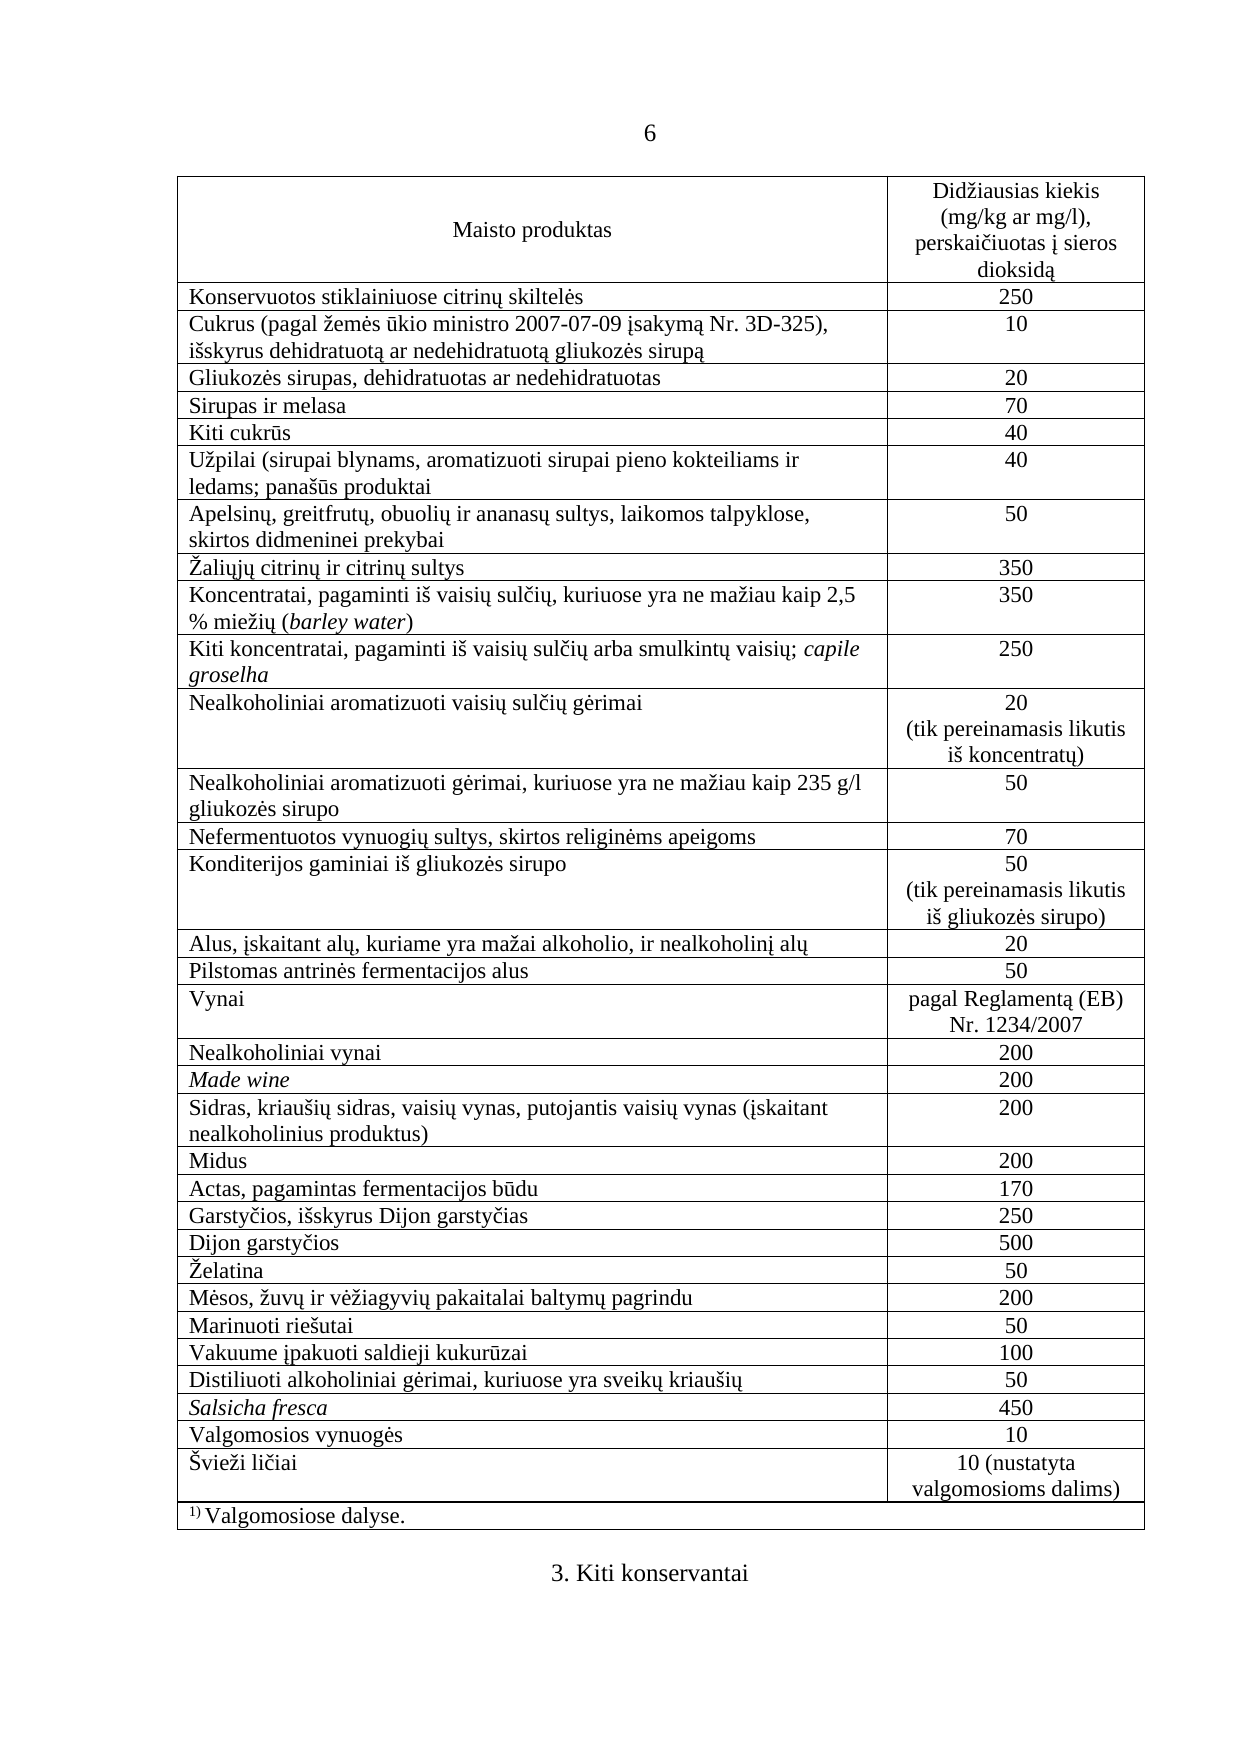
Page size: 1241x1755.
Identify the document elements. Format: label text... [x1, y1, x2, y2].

table_cell Cukrus (pagal žemės ūkio ministro 2007-07-09 įsakymą Nr. 3D-325), išskyrus dehidratuotą ar nedehidratuotą gliukozės sirupą [178, 311, 887, 363]
table_cell Vynai [178, 985, 887, 1038]
table_cell Vakuume įpakuoti saldieji kukurūzai [178, 1339, 887, 1365]
table_cell Žaliųjų citrinų ir citrinų sultys [178, 554, 887, 580]
table_cell Nealkoholiniai aromatizuoti vaisių sulčių gėrimai [178, 689, 887, 768]
table_cell 170 [888, 1175, 1144, 1201]
table_cell Garstyčios, išskyrus Dijon garstyčias [178, 1202, 887, 1228]
table_cell 50 [888, 958, 1144, 984]
table_cell Sirupas ir melasa [178, 392, 887, 418]
table_cell Užpilai (sirupai blynams, aromatizuoti sirupai pieno kokteiliams ir ledams; panašūs produktai [178, 446, 887, 499]
table_header Didžiausias kiekis (mg/kg ar mg/l), perskaičiuotas į sieros dioksidą [888, 177, 1144, 282]
table_cell Pilstomas antrinės fermentacijos alus [178, 958, 887, 984]
table_cell 40 [888, 419, 1144, 445]
table_cell 50 [888, 1366, 1144, 1393]
table_cell Midus [178, 1147, 887, 1174]
table_cell 50 (tik pereinamasis likutis iš gliukozės sirupo) [888, 850, 1144, 929]
table_cell 200 [888, 1284, 1144, 1311]
table_cell Distiliuoti alkoholiniai gėrimai, kuriuose yra sveikų kriaušių [178, 1366, 887, 1393]
table_cell 50 [888, 500, 1144, 553]
table_cell 100 [888, 1339, 1144, 1365]
table_cell Švieži ličiai [178, 1449, 887, 1501]
table_cell 10 [888, 1421, 1144, 1448]
table_cell 20 [888, 364, 1144, 391]
table_cell Nealkoholiniai aromatizuoti gėrimai, kuriuose yra ne mažiau kaip 235 g/l gliukozės sirupo [178, 769, 887, 822]
table_cell 250 [888, 283, 1144, 309]
table_cell 20 (tik pereinamasis likutis iš koncentratų) [888, 689, 1144, 768]
table_cell 250 [888, 635, 1144, 688]
table_cell 450 [888, 1394, 1144, 1420]
table_cell Valgomosios vynuogės [178, 1421, 887, 1448]
table_cell Made wine [178, 1066, 887, 1092]
table_cell 250 [888, 1202, 1144, 1228]
table_cell pagal Reglamentą (EB) Nr. 1234/2007 [888, 985, 1144, 1038]
table_cell Kiti koncentratai, pagaminti iš vaisių sulčių arba smulkintų vaisių; capile groselha [178, 635, 887, 688]
table_cell Salsicha fresca [178, 1394, 887, 1420]
table_cell 50 [888, 769, 1144, 822]
table_cell 200 [888, 1094, 1144, 1146]
table_cell 40 [888, 446, 1144, 499]
text 3. Kiti konservantai [177, 1558, 1122, 1587]
table_cell Gliukozės sirupas, dehidratuotas ar nedehidratuotas [178, 364, 887, 391]
table_cell 20 [888, 930, 1144, 957]
table_cell 200 [888, 1066, 1144, 1092]
table_cell Kiti cukrūs [178, 419, 887, 445]
table_cell Konditerijos gaminiai iš gliukozės sirupo [178, 850, 887, 929]
table_cell 70 [888, 823, 1144, 849]
table_cell 70 [888, 392, 1144, 418]
table_cell 10 (nustatyta valgomosioms dalims) [888, 1449, 1144, 1501]
table_cell 200 [888, 1039, 1144, 1065]
table_cell 350 [888, 554, 1144, 580]
table_cell Dijon garstyčios [178, 1230, 887, 1256]
table_cell Mėsos, žuvų ir vėžiagyvių pakaitalai baltymų pagrindu [178, 1284, 887, 1311]
table_cell Marinuoti riešutai [178, 1312, 887, 1338]
table_cell Alus, įskaitant alų, kuriame yra mažai alkoholio, ir nealkoholinį alų [178, 930, 887, 957]
table_header Maisto produktas [178, 177, 887, 282]
table_cell 50 [888, 1257, 1144, 1283]
table_cell 10 [888, 311, 1144, 363]
table_cell Apelsinų, greitfrutų, obuolių ir ananasų sultys, laikomos talpyklose, skirtos didmeninei prekybai [178, 500, 887, 553]
table_cell Koncentratai, pagaminti iš vaisių sulčių, kuriuose yra ne mažiau kaip 2,5 % miežių (barley water) [178, 581, 887, 634]
table_cell Sidras, kriaušių sidras, vaisių vynas, putojantis vaisių vynas (įskaitant nealkoholinius produktus) [178, 1094, 887, 1146]
table_cell 350 [888, 581, 1144, 634]
table_cell Želatina [178, 1257, 887, 1283]
table_cell Nealkoholiniai vynai [178, 1039, 887, 1065]
table_cell 200 [888, 1147, 1144, 1174]
table_cell Nefermentuotos vynuogių sultys, skirtos religinėms apeigoms [178, 823, 887, 849]
table_cell Konservuotos stiklainiuose citrinų skiltelės [178, 283, 887, 309]
table_cell Actas, pagamintas fermentacijos būdu [178, 1175, 887, 1201]
table_cell 1) Valgomosiose dalyse. [178, 1503, 1144, 1529]
table_cell 50 [888, 1312, 1144, 1338]
table_cell 500 [888, 1230, 1144, 1256]
